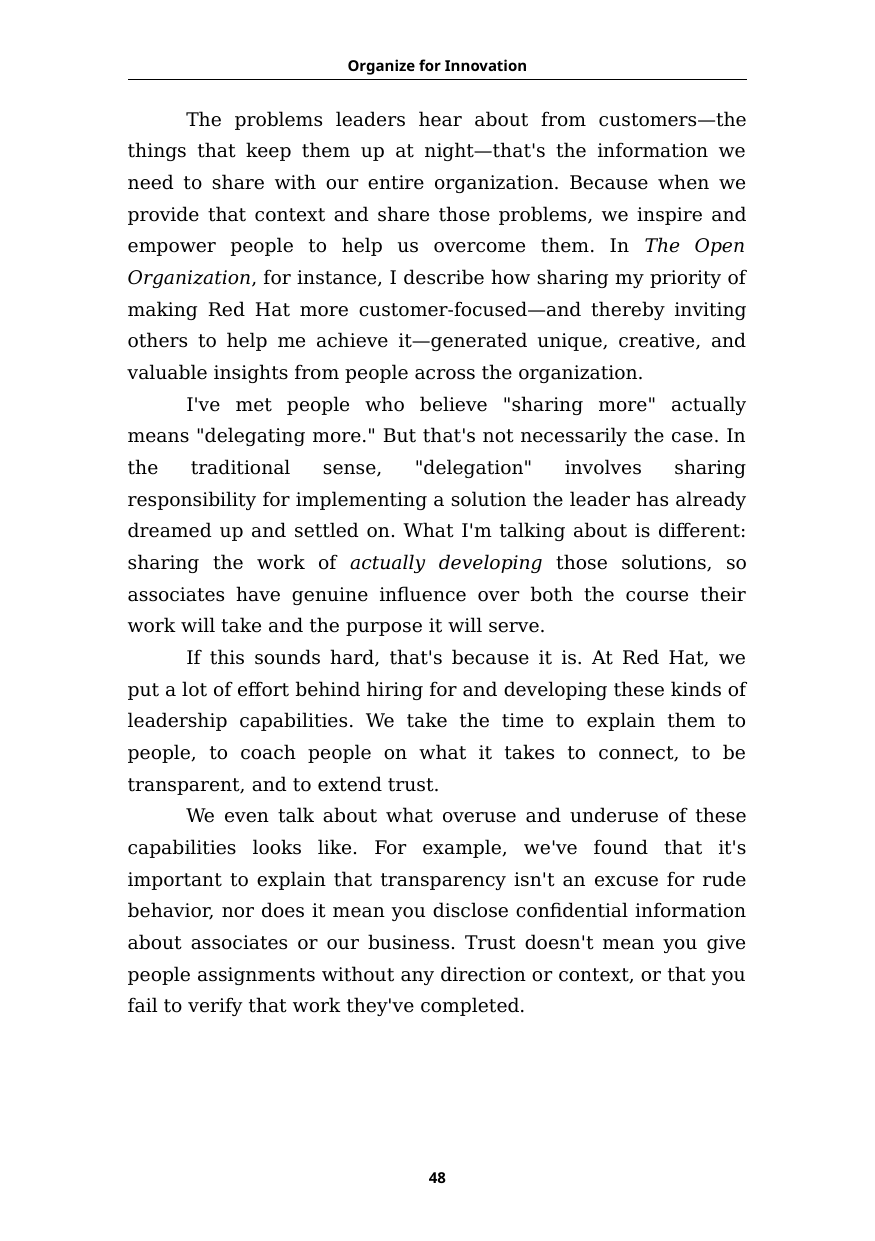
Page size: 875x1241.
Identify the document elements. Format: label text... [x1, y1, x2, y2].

text The problems leaders hear about from customers—the things that keep them up at night—that's the information we need to share with our entire organization. Because when we provide that context and share those problems, we inspire and empower people to help us overcome them. In The Open Organization, for instance, I describe how sharing my priority of making Red Hat more customer-focused—and thereby inviting others to help me achieve it—generated unique, creative, and valuable insights from people across the organization. [127, 109, 747, 384]
text We even talk about what overuse and underuse of these capabilities looks like. For example, we've found that it's important to explain that transparency isn't an excuse for rude behavior, nor does it mean you disclose confidential information about associates or our business. Trust doesn't mean you give people assignments without any direction or context, or that you fail to verify that work they've completed. [127, 805, 747, 1017]
text I've met people who believe "sharing more" actually means "delegating more." But that's not necessarily the case. In the traditional sense, "delegation" involves sharing responsibility for implementing a solution the leader has already dreamed up and settled on. What I'm talking about is different: sharing the work of actually developing those solutions, so associates have genuine influence over both the course their work will take and the purpose it will serve. [127, 394, 747, 637]
text If this sounds hard, that's because it is. At Red Hat, we put a lot of effort behind hiring for and developing these kinds of leadership capabilities. We take the time to explain them to people, to coach people on what it takes to connect, to be transparent, and to extend trust. [127, 647, 747, 796]
